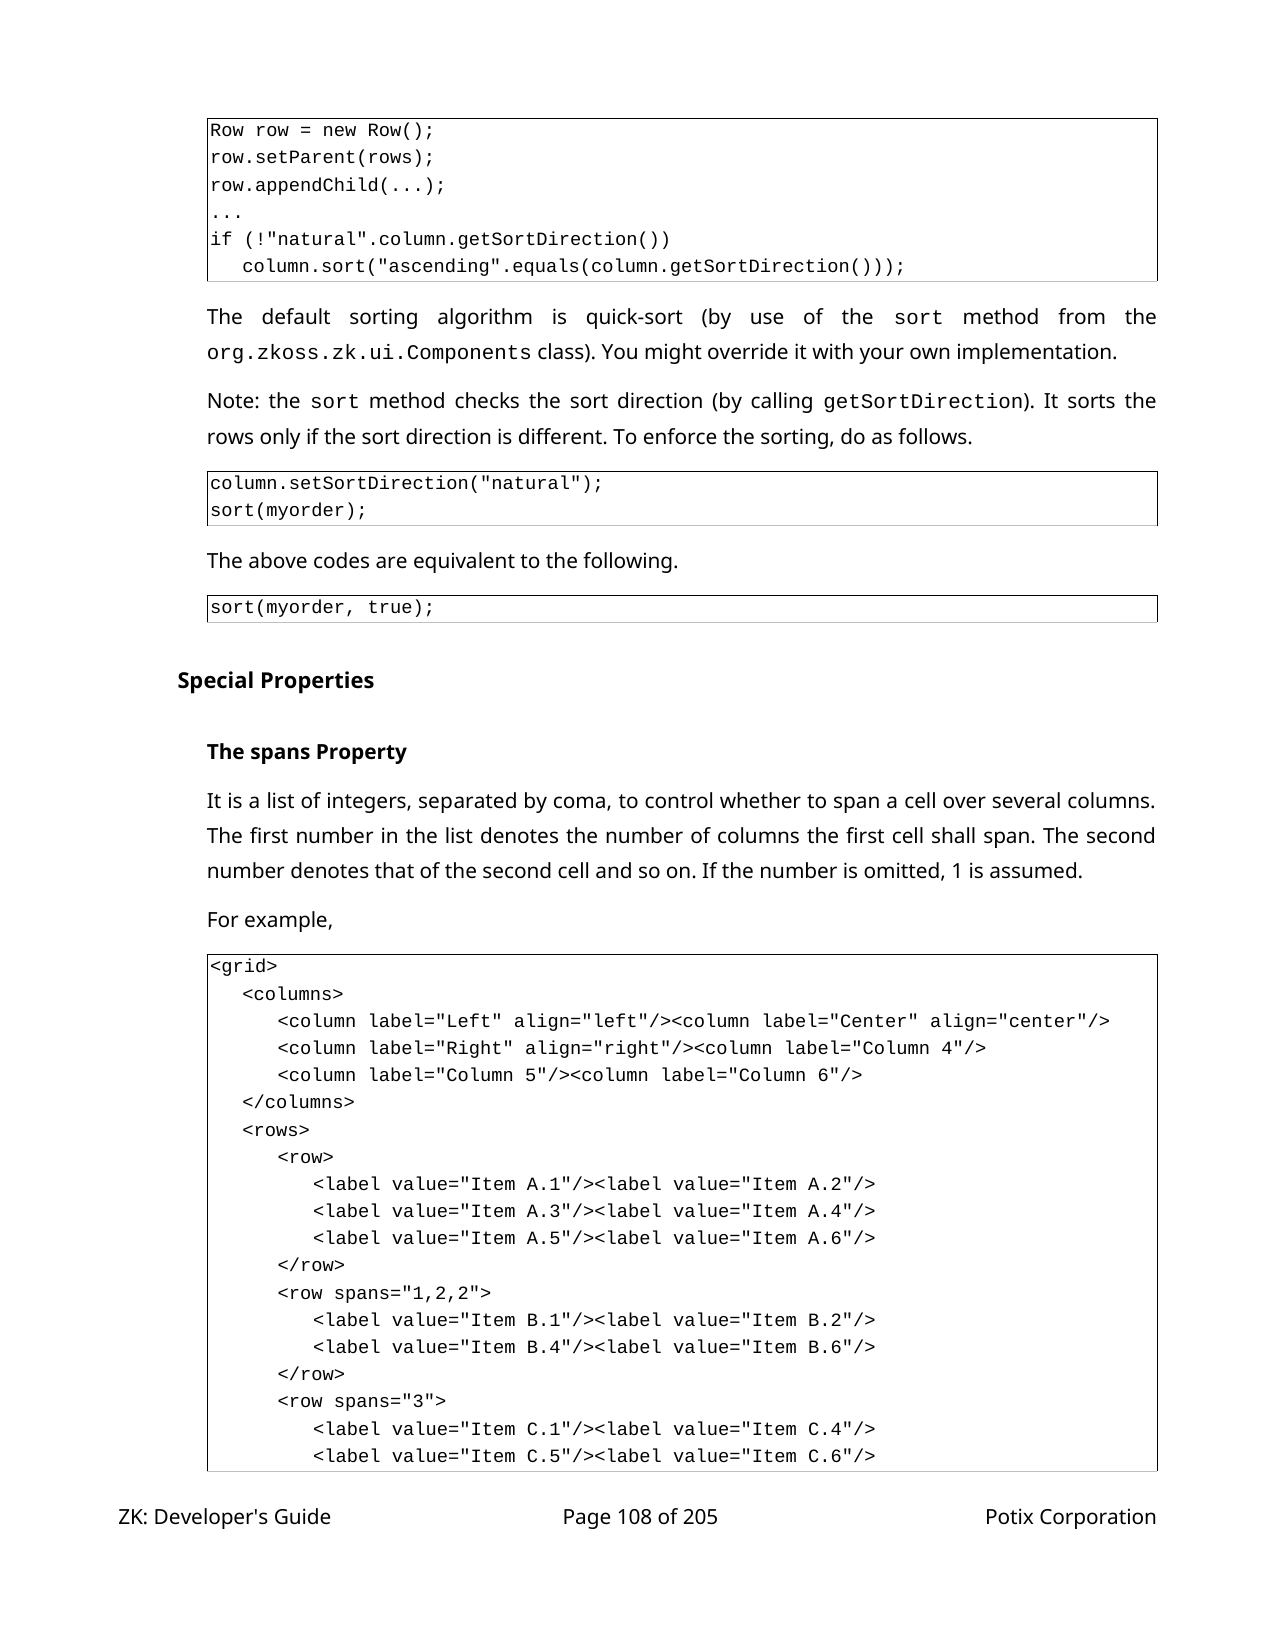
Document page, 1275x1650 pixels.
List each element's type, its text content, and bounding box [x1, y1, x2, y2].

text <row spans="1,2,2"> [208, 1281, 1157, 1305]
subtitle The spans Property [207, 737, 1157, 766]
text <label value="Item C.5"/><label value="Item C.6"/> [208, 1444, 1157, 1471]
text <grid> [208, 955, 1157, 978]
text sort(myorder, true); [208, 596, 1157, 622]
text <columns> [208, 981, 1157, 1006]
text <label value="Item B.1"/><label value="Item B.2"/> [208, 1308, 1157, 1332]
text </columns> [208, 1090, 1157, 1114]
text <label value="Item B.4"/><label value="Item B.6"/> [208, 1335, 1157, 1359]
text The above codes are equivalent to the following. [207, 546, 1157, 574]
text <label value="Item C.1"/><label value="Item C.4"/> [208, 1416, 1157, 1441]
text if (!"natural".column.getSortDirection()) [208, 227, 1157, 251]
text <rows> [208, 1117, 1157, 1142]
text row.appendChild(...); [208, 172, 1157, 197]
text sort(myorder); [208, 498, 1157, 525]
text <column label="Left" align="left"/><column label="Center" align="center"/> [208, 1009, 1157, 1033]
text column.setSortDirection("natural"); [208, 472, 1157, 495]
text For example, [207, 905, 1157, 934]
text It is a list of integers, separated by coma, to control whether to span a cell over several columns. The first number in the list denotes the number of columns the first cell shall span. The second number denotes that of the second cell and so on. If the number is omitted, 1 is assumed. [207, 786, 1157, 885]
text Row row = new Row(); [208, 119, 1157, 142]
text The default sorting algorithm is quick-sort (by use of the sort method from the org.zkoss.zk.ui.Components class). You might override it with your own implementation. [207, 302, 1157, 366]
text column.sort("ascending".equals(column.getSortDirection())); [208, 254, 1157, 281]
text </row> [208, 1253, 1157, 1278]
text <label value="Item A.1"/><label value="Item A.2"/> [208, 1172, 1157, 1196]
text Note: the sort method checks the sort direction (by calling getSortDirection). It sorts the rows only if the sort direction is different. To enforce the sorting, do as follows. [207, 387, 1157, 450]
text <row spans="3"> [208, 1389, 1157, 1413]
text </row> [208, 1362, 1157, 1386]
text <label value="Item A.5"/><label value="Item A.6"/> [208, 1226, 1157, 1250]
text <label value="Item A.3"/><label value="Item A.4"/> [208, 1199, 1157, 1223]
text ... [208, 200, 1157, 224]
text <column label="Right" align="right"/><column label="Column 4"/> [208, 1036, 1157, 1060]
text <row> [208, 1144, 1157, 1169]
text <column label="Column 5"/><column label="Column 6"/> [208, 1063, 1157, 1087]
subtitle Special Properties [177, 665, 1157, 695]
text row.setParent(rows); [208, 145, 1157, 169]
